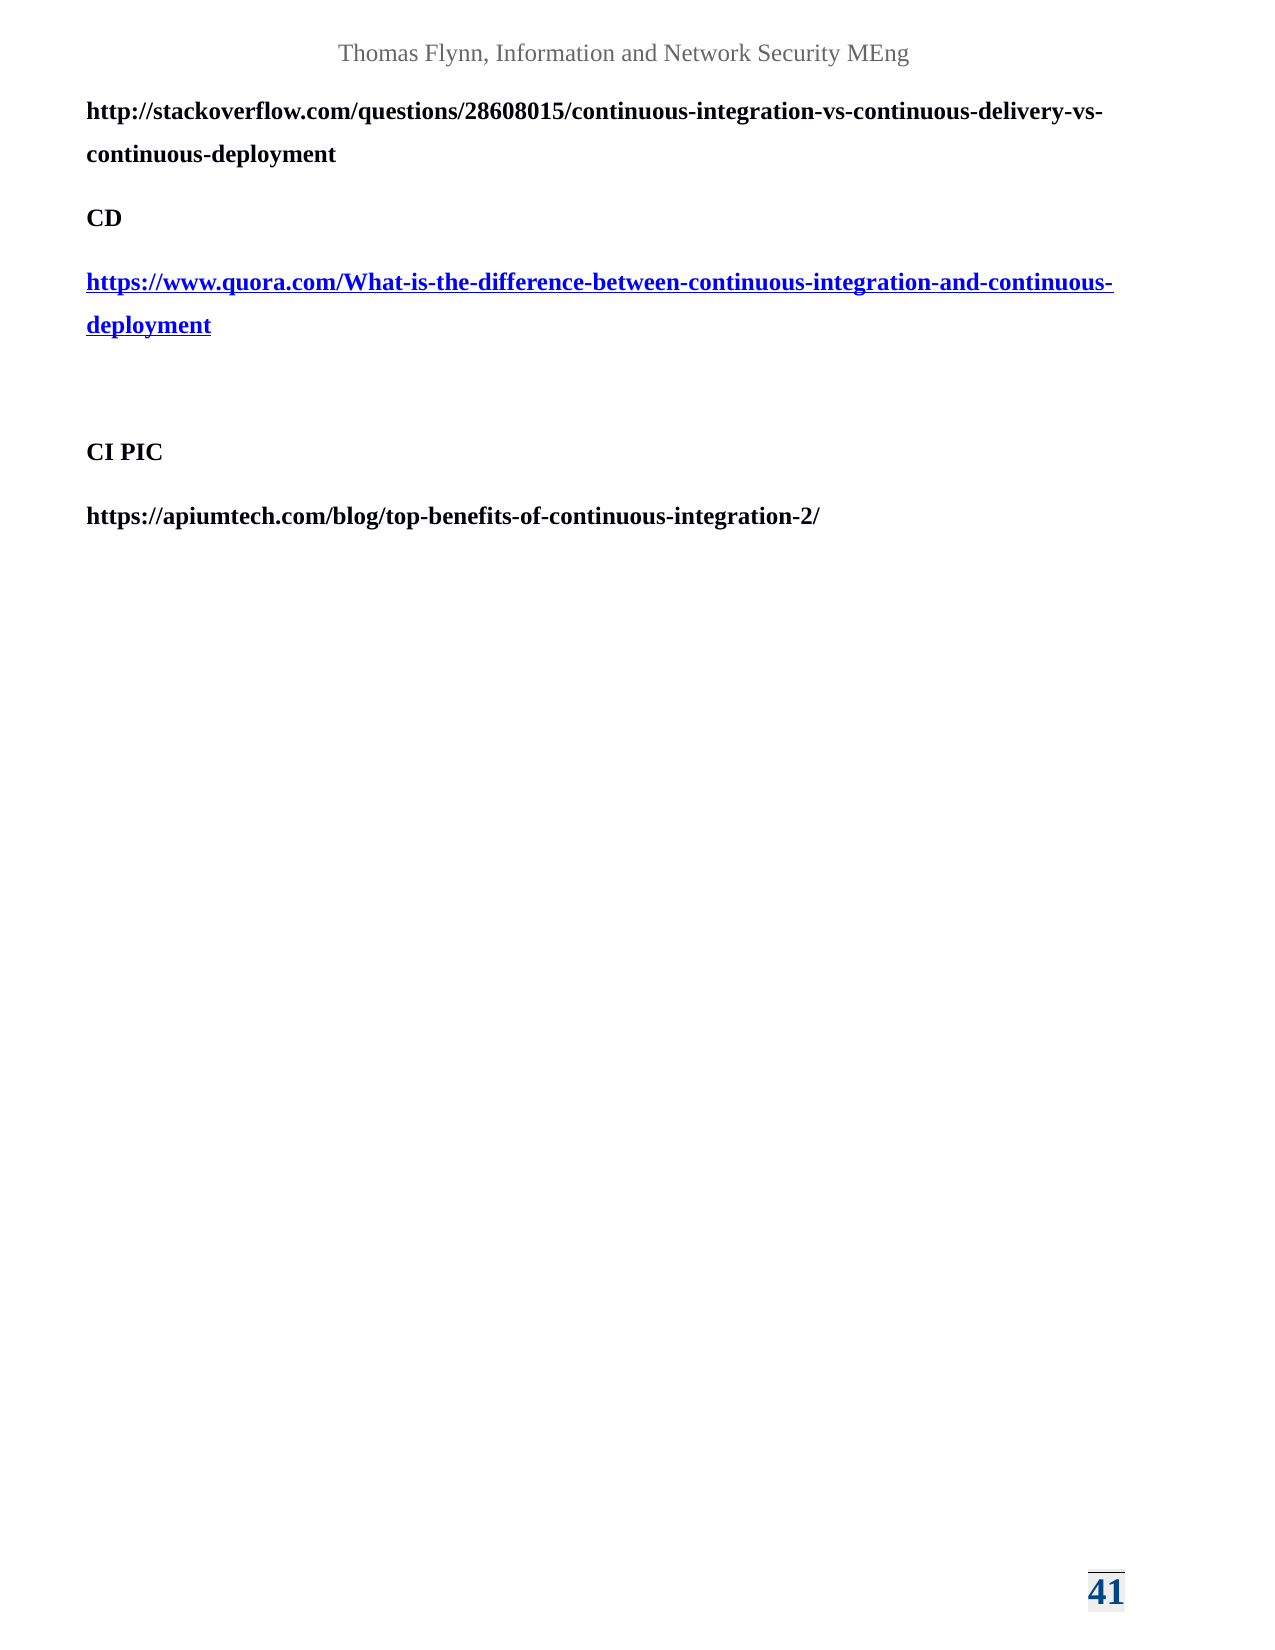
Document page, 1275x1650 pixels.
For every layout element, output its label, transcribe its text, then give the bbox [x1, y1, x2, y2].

text https://www.quora.com/What-is-the-difference-between-continuous-integration-and-continuous-deployment [86, 267, 1125, 338]
text http://stackoverflow.com/questions/28608015/continuous-integration-vs-continuous-delivery-vs-continuous-deployment [86, 96, 1125, 168]
text https://apiumtech.com/blog/top-benefits-of-continuous-integration-2/ [86, 501, 1125, 530]
text CI PIC [86, 437, 1125, 466]
text CD [86, 203, 1125, 232]
